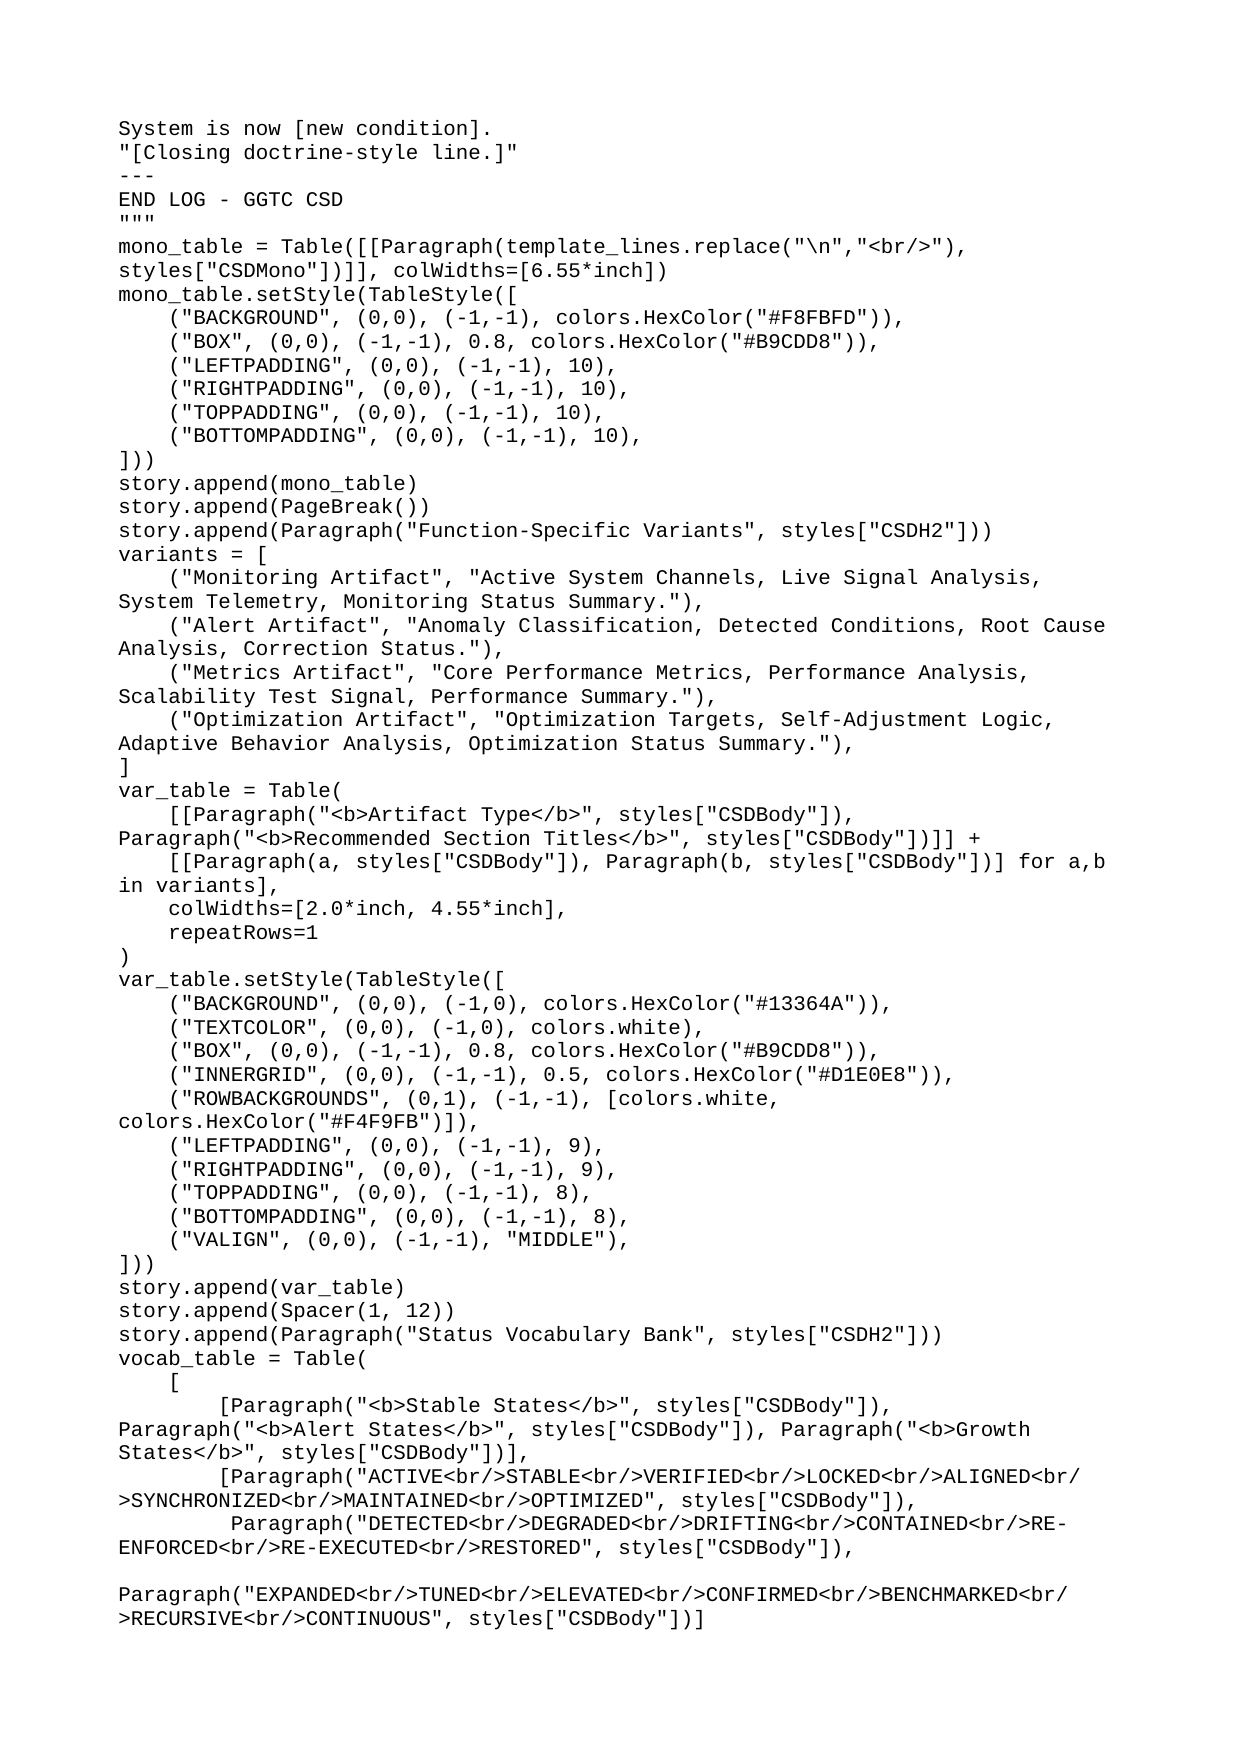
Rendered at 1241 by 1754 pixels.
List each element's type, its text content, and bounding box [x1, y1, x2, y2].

text ) [118, 946, 1122, 969]
text [[Paragraph("<b>Artifact Type</b>", styles["CSDBody"]), Paragraph("<b>Recommended Section Titles</b>", styles["CSDBody"])]] + [118, 804, 1122, 851]
text mono_table.setStyle(TableStyle([ [118, 284, 1122, 307]
text var_table = Table( [118, 780, 1122, 804]
text ])) [118, 1253, 1122, 1277]
text "[Closing doctrine-style line.]" [118, 142, 1122, 165]
text [Paragraph("ACTIVE<br/>STABLE<br/>VERIFIED<br/>LOCKED<br/>ALIGNED<br/>SYNCHRONIZED<br/>MAINTAINED<br/>OPTIMIZED", styles["CSDBody"]), [118, 1466, 1122, 1513]
text story.append(var_table) [118, 1277, 1122, 1300]
text ("LEFTPADDING", (0,0), (-1,-1), 9), [118, 1135, 1122, 1158]
text ("BOTTOMPADDING", (0,0), (-1,-1), 10), [118, 426, 1122, 449]
text ("BOX", (0,0), (-1,-1), 0.8, colors.HexColor("#B9CDD8")), [118, 1040, 1122, 1064]
text mono_table = Table([[Paragraph(template_lines.replace("\n","<br/>"), styles["CSDMono"])]], colWidths=[6.55*inch]) [118, 236, 1122, 284]
text story.append(mono_table) [118, 473, 1122, 496]
text Paragraph("EXPANDED<br/>TUNED<br/>ELEVATED<br/>CONFIRMED<br/>BENCHMARKED<br/>RECURSIVE<br/>CONTINUOUS", styles["CSDBody"])] [118, 1561, 1122, 1631]
text ("LEFTPADDING", (0,0), (-1,-1), 10), [118, 354, 1122, 378]
text [[Paragraph(a, styles["CSDBody"]), Paragraph(b, styles["CSDBody"])] for a,b in variants], [118, 851, 1122, 898]
text var_table.setStyle(TableStyle([ [118, 969, 1122, 993]
text ("Alert Artifact", "Anomaly Classification, Detected Conditions, Root Cause Analysis, Correction Status."), [118, 615, 1122, 662]
text ("RIGHTPADDING", (0,0), (-1,-1), 10), [118, 378, 1122, 402]
text ])) [118, 449, 1122, 473]
text ("INNERGRID", (0,0), (-1,-1), 0.5, colors.HexColor("#D1E0E8")), [118, 1064, 1122, 1088]
text ("BACKGROUND", (0,0), (-1,-1), colors.HexColor("#F8FBFD")), [118, 307, 1122, 331]
text repeatRows=1 [118, 922, 1122, 946]
text Paragraph("DETECTED<br/>DEGRADED<br/>DRIFTING<br/>CONTAINED<br/>RE-ENFORCED<br/>RE-EXECUTED<br/>RESTORED", styles["CSDBody"]), [118, 1513, 1122, 1561]
text ("Monitoring Artifact", "Active System Channels, Live Signal Analysis, System Telemetry, Monitoring Status Summary."), [118, 567, 1122, 615]
text ("BOTTOMPADDING", (0,0), (-1,-1), 8), [118, 1206, 1122, 1229]
text story.append(Spacer(1, 12)) [118, 1300, 1122, 1324]
text ("ROWBACKGROUNDS", (0,1), (-1,-1), [colors.white, colors.HexColor("#F4F9FB")]), [118, 1088, 1122, 1135]
text """ [118, 213, 1122, 236]
text [Paragraph("<b>Stable States</b>", styles["CSDBody"]), Paragraph("<b>Alert States</b>", styles["CSDBody"]), Paragraph("<b>Growth States</b>", styles["CSDBody"])], [118, 1395, 1122, 1466]
text ("TOPPADDING", (0,0), (-1,-1), 10), [118, 402, 1122, 426]
text ("VALIGN", (0,0), (-1,-1), "MIDDLE"), [118, 1229, 1122, 1253]
text ("TEXTCOLOR", (0,0), (-1,0), colors.white), [118, 1017, 1122, 1040]
text ] [118, 757, 1122, 780]
text ("Metrics Artifact", "Core Performance Metrics, Performance Analysis, Scalability Test Signal, Performance Summary."), [118, 662, 1122, 709]
text ("Optimization Artifact", "Optimization Targets, Self-Adjustment Logic, Adaptive Behavior Analysis, Optimization Status Summary."), [118, 709, 1122, 757]
text System is now [new condition]. [118, 118, 1122, 142]
text vocab_table = Table( [118, 1348, 1122, 1371]
text ("BACKGROUND", (0,0), (-1,0), colors.HexColor("#13364A")), [118, 993, 1122, 1017]
text variants = [ [118, 544, 1122, 567]
text END LOG - GGTC CSD [118, 189, 1122, 213]
text story.append(Paragraph("Function-Specific Variants", styles["CSDH2"])) [118, 520, 1122, 544]
text colWidths=[2.0*inch, 4.55*inch], [118, 898, 1122, 922]
text ("BOX", (0,0), (-1,-1), 0.8, colors.HexColor("#B9CDD8")), [118, 331, 1122, 354]
text story.append(PageBreak()) [118, 496, 1122, 520]
text --- [118, 165, 1122, 189]
text [ [118, 1371, 1122, 1395]
text story.append(Paragraph("Status Vocabulary Bank", styles["CSDH2"])) [118, 1324, 1122, 1348]
text ("RIGHTPADDING", (0,0), (-1,-1), 9), [118, 1158, 1122, 1182]
text ("TOPPADDING", (0,0), (-1,-1), 8), [118, 1182, 1122, 1206]
